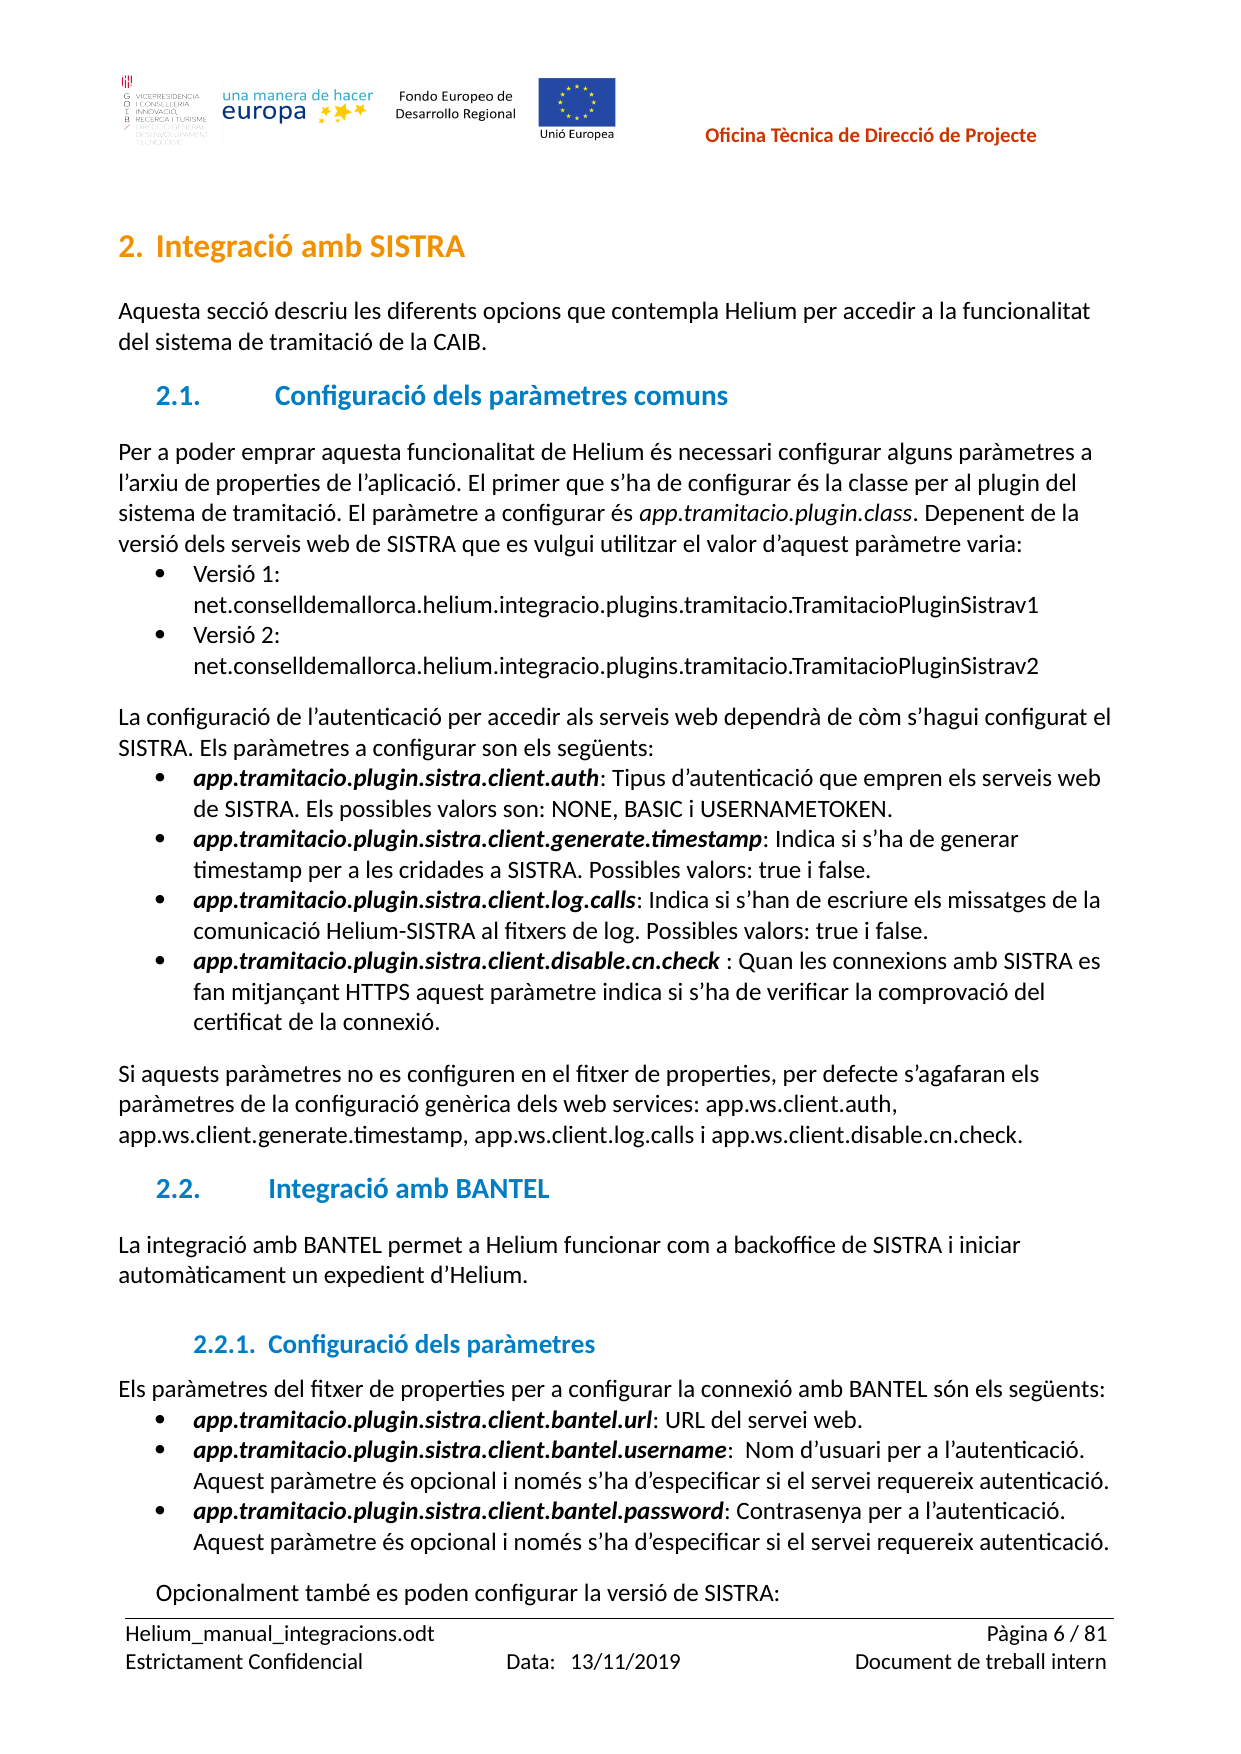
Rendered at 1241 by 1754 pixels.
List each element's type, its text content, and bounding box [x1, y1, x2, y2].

subtitle Configuració dels paràmetres comuns [156, 377, 1122, 412]
subtitle Configuració dels paràmetres [193, 1328, 1122, 1361]
picture [118, 73, 213, 147]
subtitle Integració amb SISTRA [118, 225, 1122, 266]
text Opcionalment també es poden configurar la versió de SISTRA: [156, 1577, 1122, 1608]
list app.tramitacio.plugin.sistra.client.bantel.password: Contrasenya per a l’autenticació. Aquest paràmetre és opcional i només s’ha d’especificar si el servei requereix autenticació. [156, 1495, 1122, 1556]
list app.tramitacio.plugin.sistra.client.auth: Tipus d’autenticació que empren els serveis web de SISTRA. Els possibles valors son: NONE, BASIC i USERNAMETOKEN. [156, 762, 1122, 823]
text Aquesta secció descriu les diferents opcions que contempla Helium per accedir a la funcionalitat del sistema de tramitació de la CAIB. [118, 295, 1122, 356]
list app.tramitacio.plugin.sistra.client.bantel.username: Nom d’usuari per a l’autenticació. Aquest paràmetre és opcional i només s’ha d’especificar si el servei requereix autenticació. [156, 1434, 1122, 1495]
text Els paràmetres del fitxer de properties per a configurar la connexió amb BANTEL són els següents: [118, 1373, 1122, 1404]
picture [219, 73, 621, 147]
subtitle Integració amb BANTEL [156, 1170, 1122, 1206]
text Per a poder emprar aquesta funcionalitat de Helium és necessari configurar alguns paràmetres a l’arxiu de properties de l’aplicació. El primer que s’ha de configurar és la classe per al plugin del sistema de tramitació. El paràmetre a configurar és app.tramitacio.plugin.class. Depenent de la versió dels serveis web de SISTRA que es vulgui utilitzar el valor d’aquest paràmetre varia: [118, 436, 1122, 558]
list app.tramitacio.plugin.sistra.client.disable.cn.check : Quan les connexions amb SISTRA es fan mitjançant HTTPS aquest paràmetre indica si s’ha de verificar la comprovació del certificat de la connexió. [156, 945, 1122, 1037]
list Versió 1: net.conselldemallorca.helium.integracio.plugins.tramitacio.TramitacioPluginSistrav1 [156, 558, 1122, 619]
list app.tramitacio.plugin.sistra.client.log.calls: Indica si s’han de escriure els missatges de la comunicació Helium-SISTRA al fitxers de log. Possibles valors: true i false. [156, 884, 1122, 945]
text La configuració de l’autenticació per accedir als serveis web dependrà de còm s’hagui configurat el SISTRA. Els paràmetres a configurar son els següents: [118, 701, 1122, 762]
list app.tramitacio.plugin.sistra.client.bantel.url: URL del servei web. [156, 1404, 1122, 1434]
text La integració amb BANTEL permet a Helium funcionar com a backoffice de SISTRA i iniciar automàticament un expedient d’Helium. [118, 1229, 1122, 1290]
text Si aquests paràmetres no es configuren en el fitxer de properties, per defecte s’agafaran els paràmetres de la configuració genèrica dels web services: app.ws.client.auth, app.ws.client.generate.timestamp, app.ws.client.log.calls i app.ws.client.disable.cn.check. [118, 1058, 1122, 1149]
list app.tramitacio.plugin.sistra.client.generate.timestamp: Indica si s’ha de generar timestamp per a les cridades a SISTRA. Possibles valors: true i false. [156, 823, 1122, 884]
list Versió 2: net.conselldemallorca.helium.integracio.plugins.tramitacio.TramitacioPluginSistrav2 [156, 619, 1122, 680]
